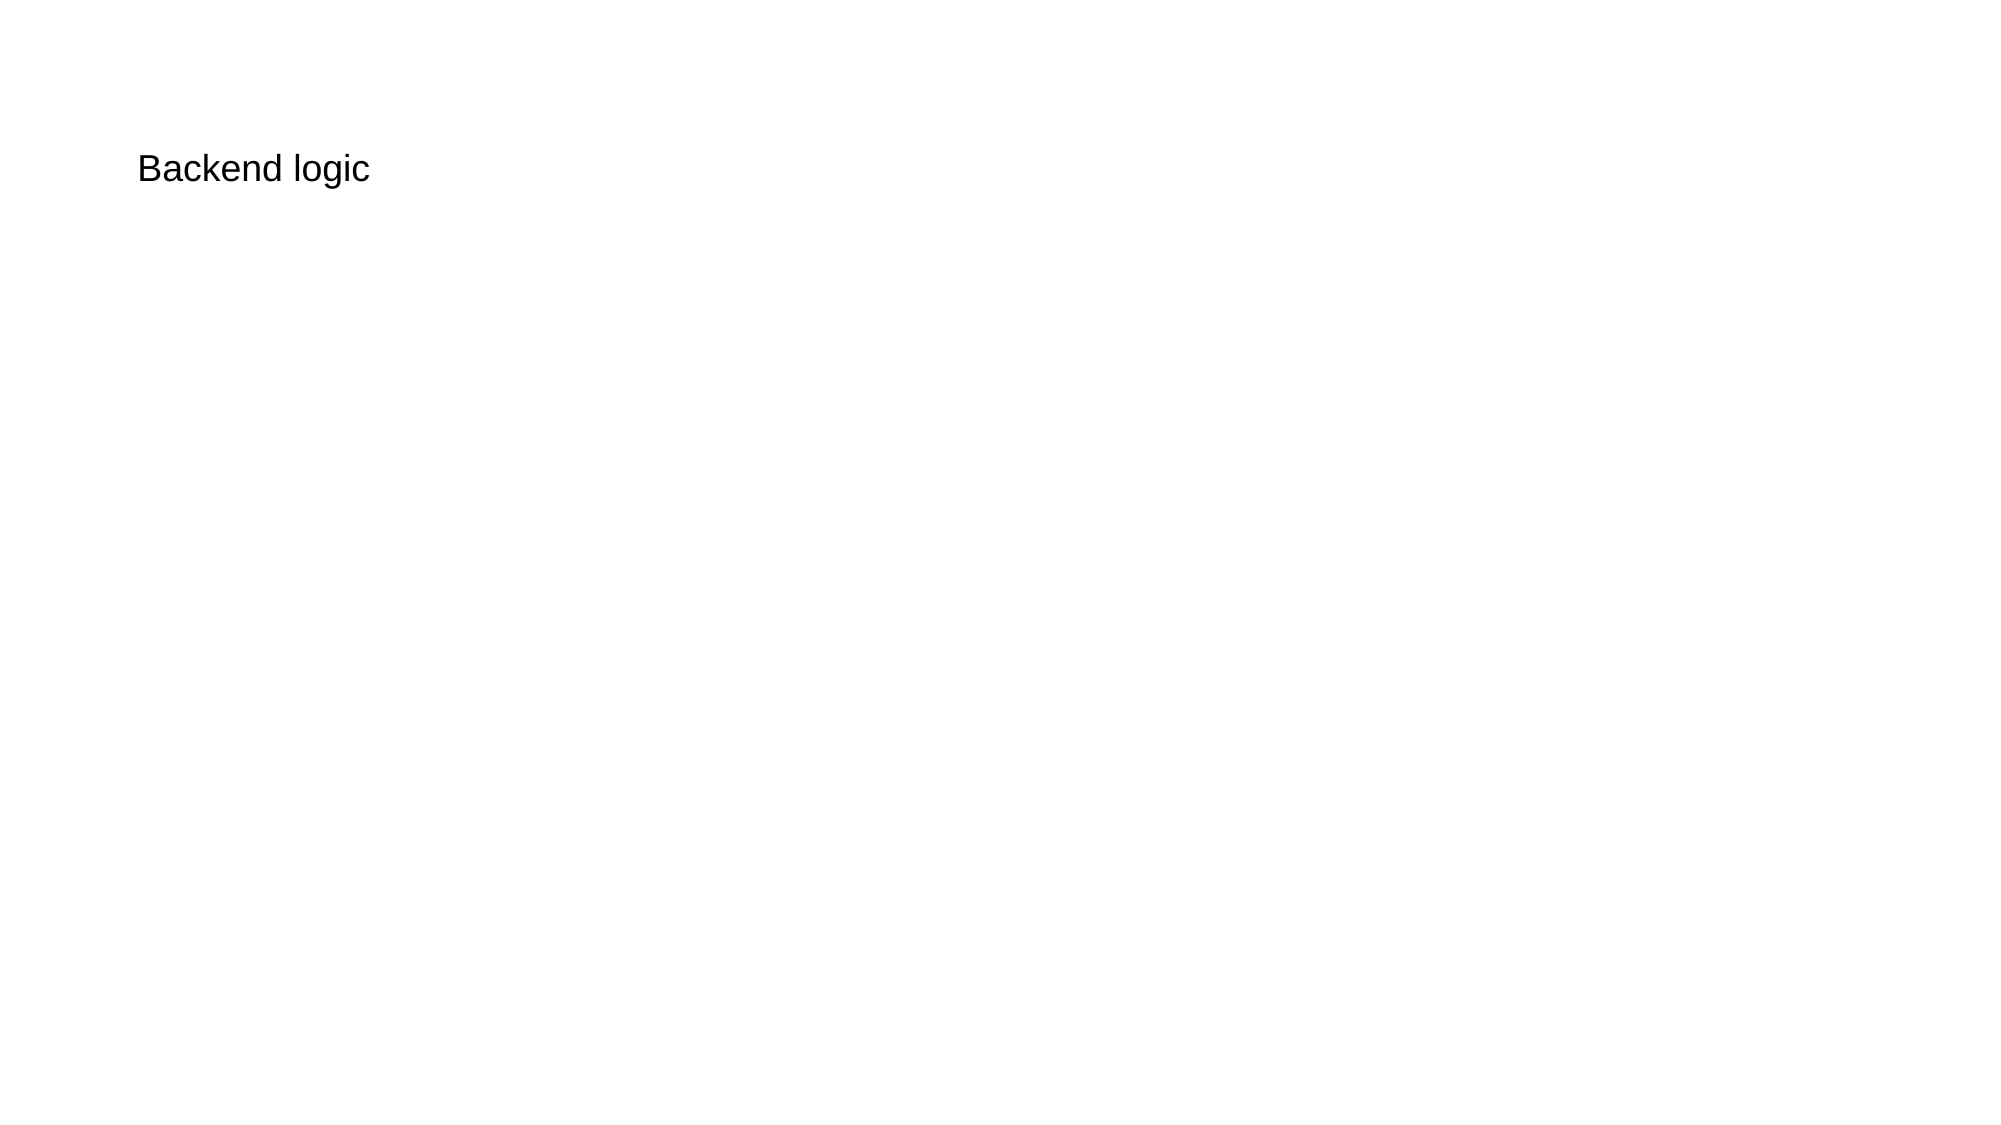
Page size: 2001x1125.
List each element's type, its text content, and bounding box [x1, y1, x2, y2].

title Backend logic [137, 59, 1863, 278]
